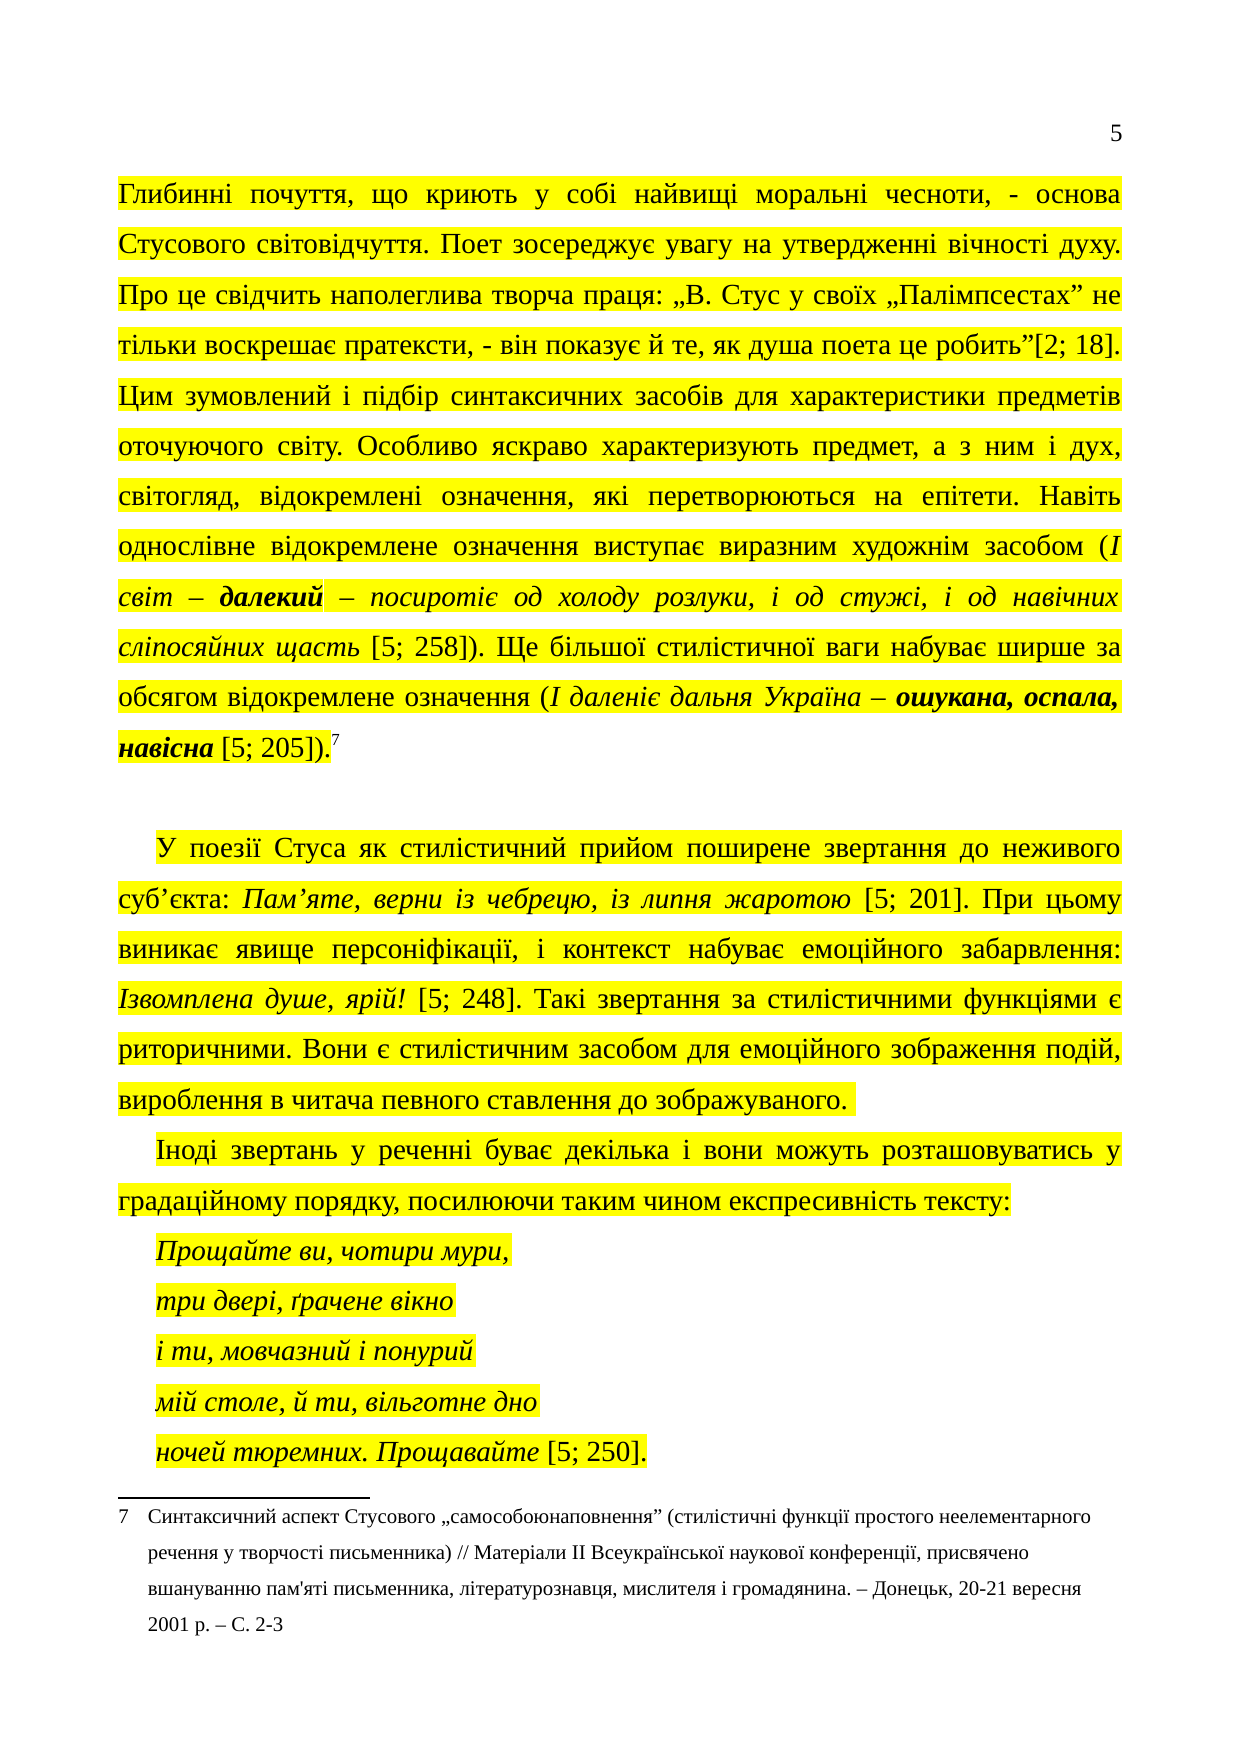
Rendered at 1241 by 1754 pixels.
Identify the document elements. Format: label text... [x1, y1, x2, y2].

text мій столе, й ти, вільготне дно [118, 1384, 1122, 1417]
text Глибинні почуття, що криють у собі найвищі моральні чесноти, - основа Стусового світовідчуття. Поет зосереджує увагу на утвердженні вічності духу. Про це свідчить наполеглива творча праця: „В. Стус у своїх „Палімпсестах” не тільки воскрешає пратексти, - він показує й те, як душа поета це робить”[2; 18]. Цим зумовлений і підбір синтаксичних засобів для характеристики предметів оточуючого світу. Особливо яскраво характеризують предмет, а з ним і дух, світогляд, відокремлені означення, які перетворюються на епітети. Навіть однослівне відокремлене означення виступає виразним художнім засобом (І світ – далекий – посиротіє од холоду розлуки, і од стужі, і од навічних сліпосяйних щасть [5; 258]). Ще більшої стилістичної ваги набуває ширше за обсягом відокремлене означення (І даленіє дальня Україна – ошукана, оспала, навісна [5; 205]). [118, 176, 1122, 763]
text Іноді звертань у реченні буває декілька і вони можуть розташовуватись у градаційному порядку, посилюючи таким чином експресивність тексту: [118, 1132, 1122, 1216]
text У поезії Стуса як стилістичний прийом поширене звертання до неживого суб’єкта: Пам’яте, верни із чебрецю, із липня жаротою [5; 201]. При цьому виникає явище персоніфікації, і контекст набуває емоційного забарвлення: Ізвомплена душе, ярій! [5; 248]. Такі звертання за стилістичними функціями є риторичними. Вони є стилістичним засобом для емоційного зображення подій, вироблення в читача певного ставлення до зображуваного. [118, 830, 1122, 1116]
text ночей тюремних. Прощавайте [5; 250]. [118, 1434, 1122, 1468]
text і ти, мовчазний і понурий [118, 1333, 1122, 1367]
text Синтаксичний аспект Стусового „самособоюнаповнення” (стилістичні функції простого неелементарного речення у творчості письменника) // Матеріали ІІ Всеукраїнської наукової конференції, присвячено вшануванню пам'яті письменника, літературознавця, мислителя і громадянина. – Донецьк, 20-21 вересня 2001 р. – С. 2-3 [118, 1504, 1122, 1636]
text Прощайте ви, чотири мури, [118, 1233, 1122, 1266]
text три двері, ґрачене вікно [118, 1283, 1122, 1317]
